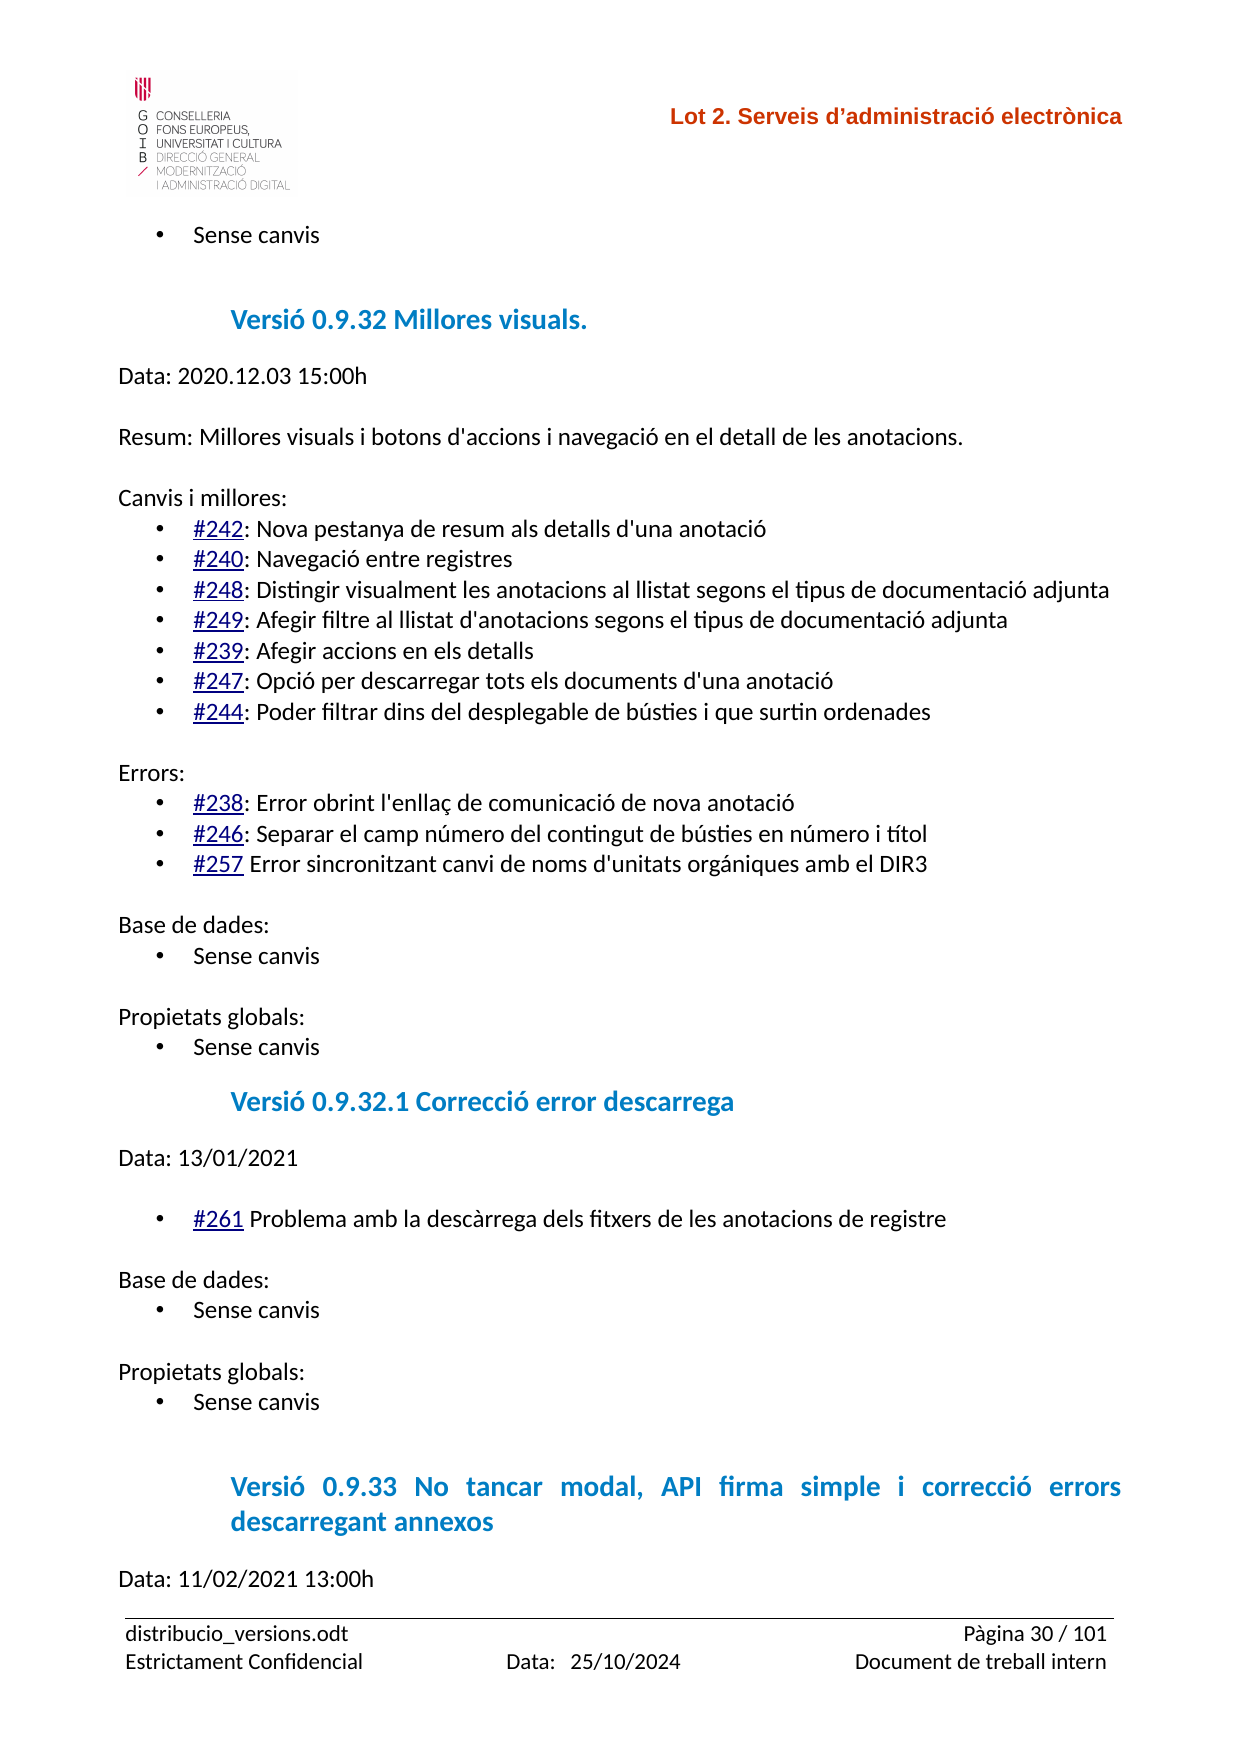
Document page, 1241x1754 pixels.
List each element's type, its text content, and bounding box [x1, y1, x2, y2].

subtitle Versió 0.9.32 Millores visuals. [153, 301, 1122, 336]
text Propietats globals: [118, 1001, 1122, 1032]
list #261 Problema amb la descàrrega dels fitxers de les anotacions de registre [156, 1203, 1122, 1233]
list #246: Separar el camp número del contingut de bústies en número i títol [156, 818, 1122, 848]
list #244: Poder filtrar dins del desplegable de bústies i que surtin ordenades [156, 696, 1122, 726]
list #242: Nova pestanya de resum als detalls d'una anotació [156, 513, 1122, 543]
text Base de dades: [118, 1264, 1122, 1294]
list #239: Afegir accions en els detalls [156, 635, 1122, 665]
list Sense canvis [156, 940, 1122, 971]
list #249: Afegir filtre al llistat d'anotacions segons el tipus de documentació adjunta [156, 604, 1122, 635]
text Data: 13/01/2021 [118, 1142, 1122, 1172]
picture [126, 70, 299, 197]
list #247: Opció per descarregar tots els documents d'una anotació [156, 665, 1122, 696]
text Canvis i millores: [118, 482, 1122, 513]
list Sense canvis [156, 219, 1122, 250]
text Base de dades: [118, 909, 1122, 940]
text Resum: Millores visuals i botons d'accions i navegació en el detall de les anotacions. [118, 421, 1122, 452]
text Errors: [118, 757, 1122, 787]
list #240: Navegació entre registres [156, 543, 1122, 574]
list Sense canvis [156, 1032, 1122, 1062]
text Data: 11/02/2021 13:00h [118, 1563, 1122, 1593]
list #238: Error obrint l'enllaç de comunicació de nova anotació [156, 787, 1122, 818]
text Data: 2020.12.03 15:00h [118, 360, 1122, 391]
text Propietats globals: [118, 1356, 1122, 1386]
list Sense canvis [156, 1386, 1122, 1417]
subtitle Versió 0.9.32.1 Correcció error descarrega [153, 1083, 1122, 1118]
subtitle Versió 0.9.33 No tancar modal, API firma simple i correcció errors descarregant annexos [153, 1468, 1122, 1539]
list #257 Error sincronitzant canvi de noms d'unitats orgániques amb el DIR3 [156, 848, 1122, 879]
list Sense canvis [156, 1294, 1122, 1325]
list #248: Distingir visualment les anotacions al llistat segons el tipus de documentació adjunta [156, 574, 1122, 604]
